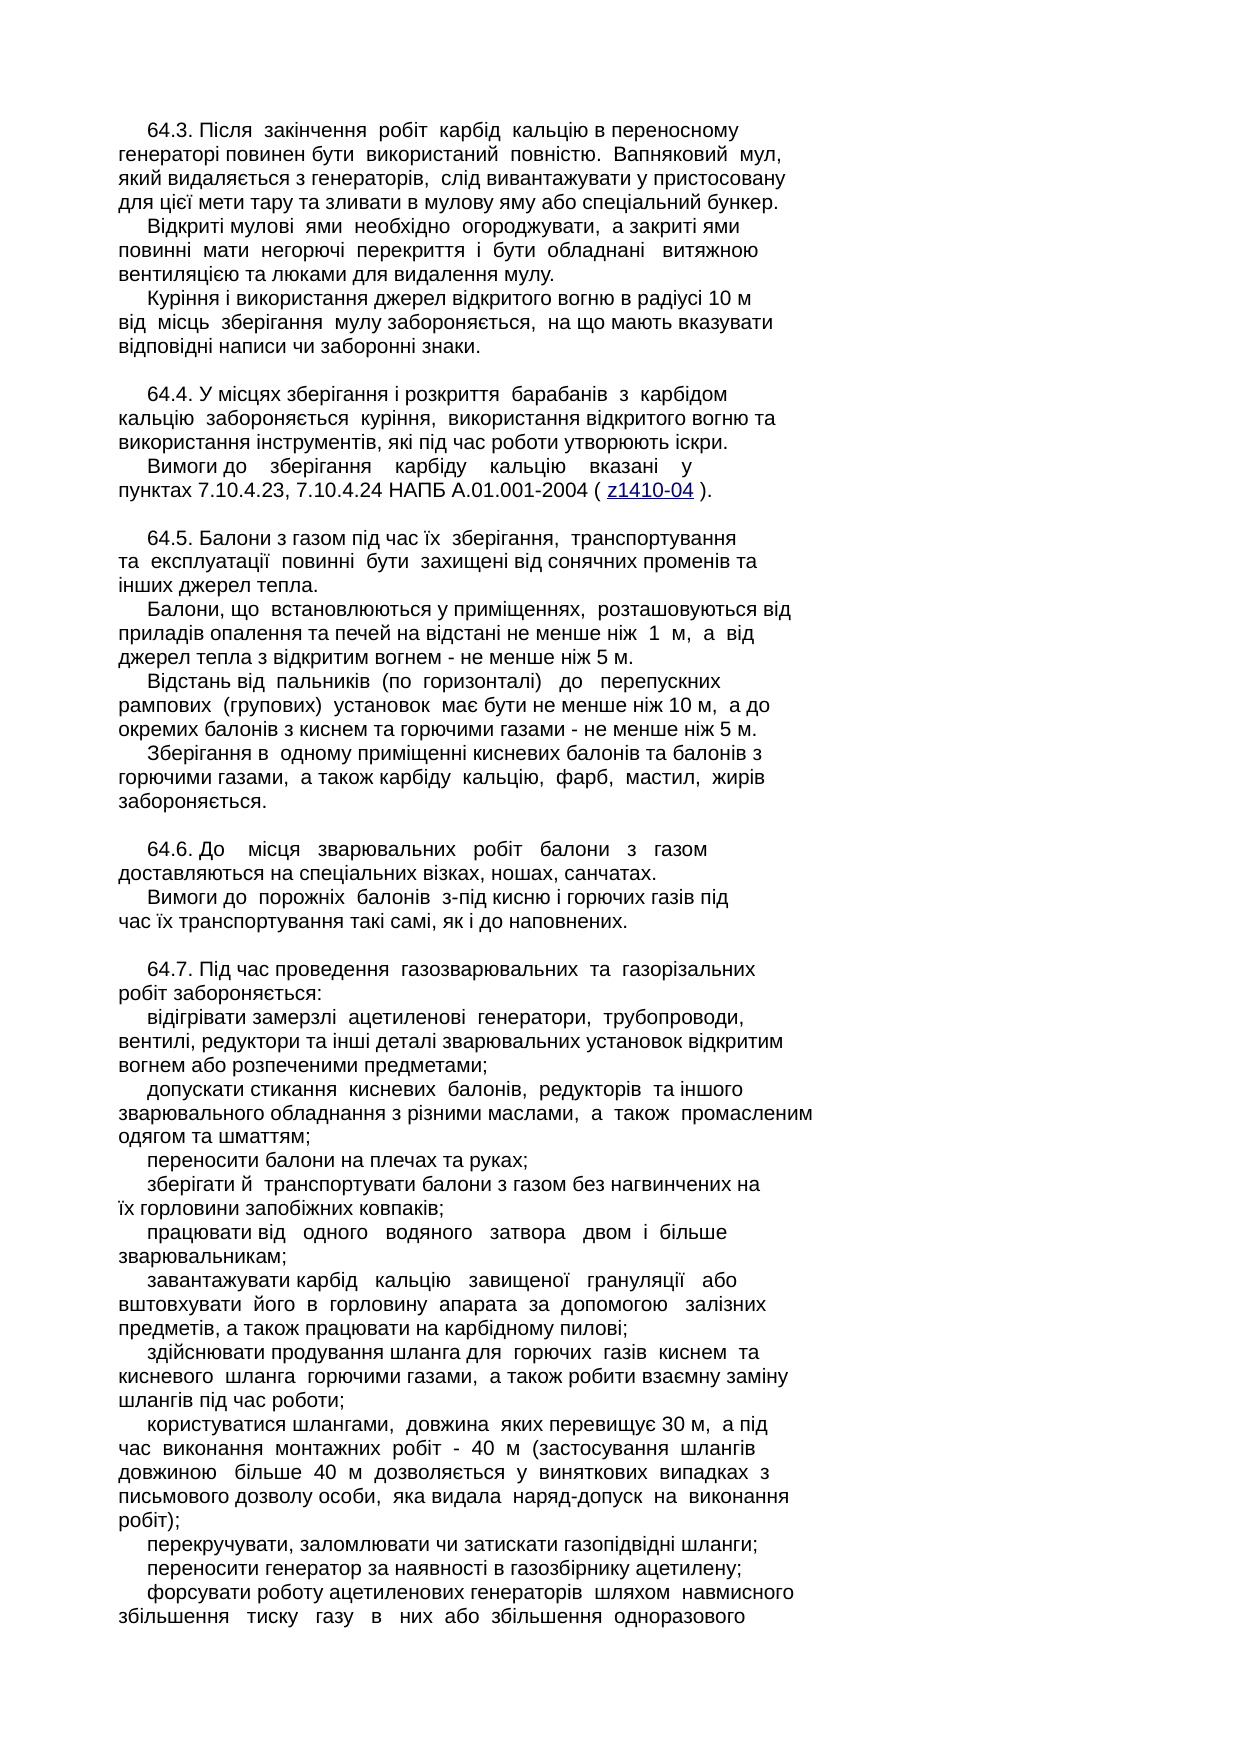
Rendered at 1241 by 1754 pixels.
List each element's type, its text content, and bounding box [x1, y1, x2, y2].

text робіт забороняється: [118, 981, 1122, 1004]
text переносити генератор за наявності в газозбірнику ацетилену; [118, 1556, 1122, 1579]
text відповідні написи чи заборонні знаки. [118, 334, 1122, 358]
text форсувати роботу ацетиленових генераторів шляхом навмисного [118, 1579, 1122, 1603]
text горючими газами, а також карбіду кальцію, фарб, мастил, жирів [118, 765, 1122, 789]
text використання інструментів, які під час роботи утворюють іскри. [118, 429, 1122, 453]
text Вимоги до порожніх балонів з-під кисню і горючих газів під [118, 885, 1122, 909]
text одягом та шматтям; [118, 1124, 1122, 1148]
text завантажувати карбід кальцію завищеної грануляції або [118, 1268, 1122, 1292]
text джерел тепла з відкритим вогнем - не менше ніж 5 м. [118, 645, 1122, 669]
text для цієї мети тару та зливати в мулову яму або спеціальний бункер. [118, 190, 1122, 214]
text Вимоги до зберігання карбіду кальцію вказані у [118, 453, 1122, 477]
text вштовхувати його в горловину апарата за допомогою залізних [118, 1292, 1122, 1316]
text зварювальникам; [118, 1244, 1122, 1268]
text інших джерел тепла. [118, 573, 1122, 597]
text 64.7. Під час проведення газозварювальних та газорізальних [118, 957, 1122, 981]
text повинні мати негорючі перекриття і бути обладнані витяжною [118, 238, 1122, 262]
text предметів, а також працювати на карбідному пилові; [118, 1316, 1122, 1340]
text пунктах 7.10.4.23, 7.10.4.24 НАПБ А.01.001-2004 ( z1410-04 ). [118, 477, 1122, 501]
text зварювального обладнання з різними маслами, а також промасленим [118, 1100, 1122, 1124]
text робіт); [118, 1508, 1122, 1532]
text Зберігання в одному приміщенні кисневих балонів та балонів з [118, 741, 1122, 765]
text вентиляцією та люками для видалення мулу. [118, 262, 1122, 286]
text кисневого шланга горючими газами, а також робити взаємну заміну [118, 1364, 1122, 1388]
text який видаляється з генераторів, слід вивантажувати у пристосовану [118, 166, 1122, 190]
text час їх транспортування такі самі, як і до наповнених. [118, 909, 1122, 933]
text зберігати й транспортувати балони з газом без нагвинчених на [118, 1172, 1122, 1196]
text кальцію забороняється куріння, використання відкритого вогню та [118, 406, 1122, 429]
text письмового дозволу особи, яка видала наряд-допуск на виконання [118, 1484, 1122, 1508]
text допускати стикання кисневих балонів, редукторів та іншого [118, 1076, 1122, 1100]
text Відкриті мулові ями необхідно огороджувати, а закриті ями [118, 214, 1122, 238]
text та експлуатації повинні бути захищені від сонячних променів та [118, 549, 1122, 573]
text вентилі, редуктори та інші деталі зварювальних установок відкритим [118, 1028, 1122, 1052]
text Куріння і використання джерел відкритого вогню в радіусі 10 м [118, 286, 1122, 310]
text їх горловини запобіжних ковпаків; [118, 1196, 1122, 1220]
text 64.6. До місця зварювальних робіт балони з газом [118, 837, 1122, 861]
text рампових (групових) установок має бути не менше ніж 10 м, а до [118, 693, 1122, 717]
text переносити балони на плечах та руках; [118, 1148, 1122, 1172]
text відігрівати замерзлі ацетиленові генератори, трубопроводи, [118, 1004, 1122, 1028]
text перекручувати, заломлювати чи затискати газопідвідні шланги; [118, 1532, 1122, 1556]
text генераторі повинен бути використаний повністю. Вапняковий мул, [118, 142, 1122, 166]
text 64.4. У місцях зберігання і розкриття барабанів з карбідом [118, 382, 1122, 406]
text довжиною більше 40 м дозволяється у виняткових випадках з [118, 1460, 1122, 1484]
text шлангів під час роботи; [118, 1388, 1122, 1412]
text працювати від одного водяного затвора двом і більше [118, 1220, 1122, 1244]
text користуватися шлангами, довжина яких перевищує 30 м, а під [118, 1412, 1122, 1436]
text час виконання монтажних робіт - 40 м (застосування шлангів [118, 1436, 1122, 1460]
text збільшення тиску газу в них або збільшення одноразового [118, 1603, 1122, 1627]
text 64.5. Балони з газом під час їх зберігання, транспортування [118, 525, 1122, 549]
text забороняється. [118, 789, 1122, 813]
text здійснювати продування шланга для горючих газів киснем та [118, 1340, 1122, 1364]
text від місць зберігання мулу забороняється, на що мають вказувати [118, 310, 1122, 334]
text Балони, що встановлюються у приміщеннях, розташовуються від [118, 597, 1122, 621]
text окремих балонів з киснем та горючими газами - не менше ніж 5 м. [118, 717, 1122, 741]
text вогнем або розпеченими предметами; [118, 1052, 1122, 1076]
text 64.3. Після закінчення робіт карбід кальцію в переносному [118, 118, 1122, 142]
text доставляються на спеціальних візках, ношах, санчатах. [118, 861, 1122, 885]
text приладів опалення та печей на відстані не менше ніж 1 м, а від [118, 621, 1122, 645]
text Відстань від пальників (по горизонталі) до перепускних [118, 669, 1122, 693]
